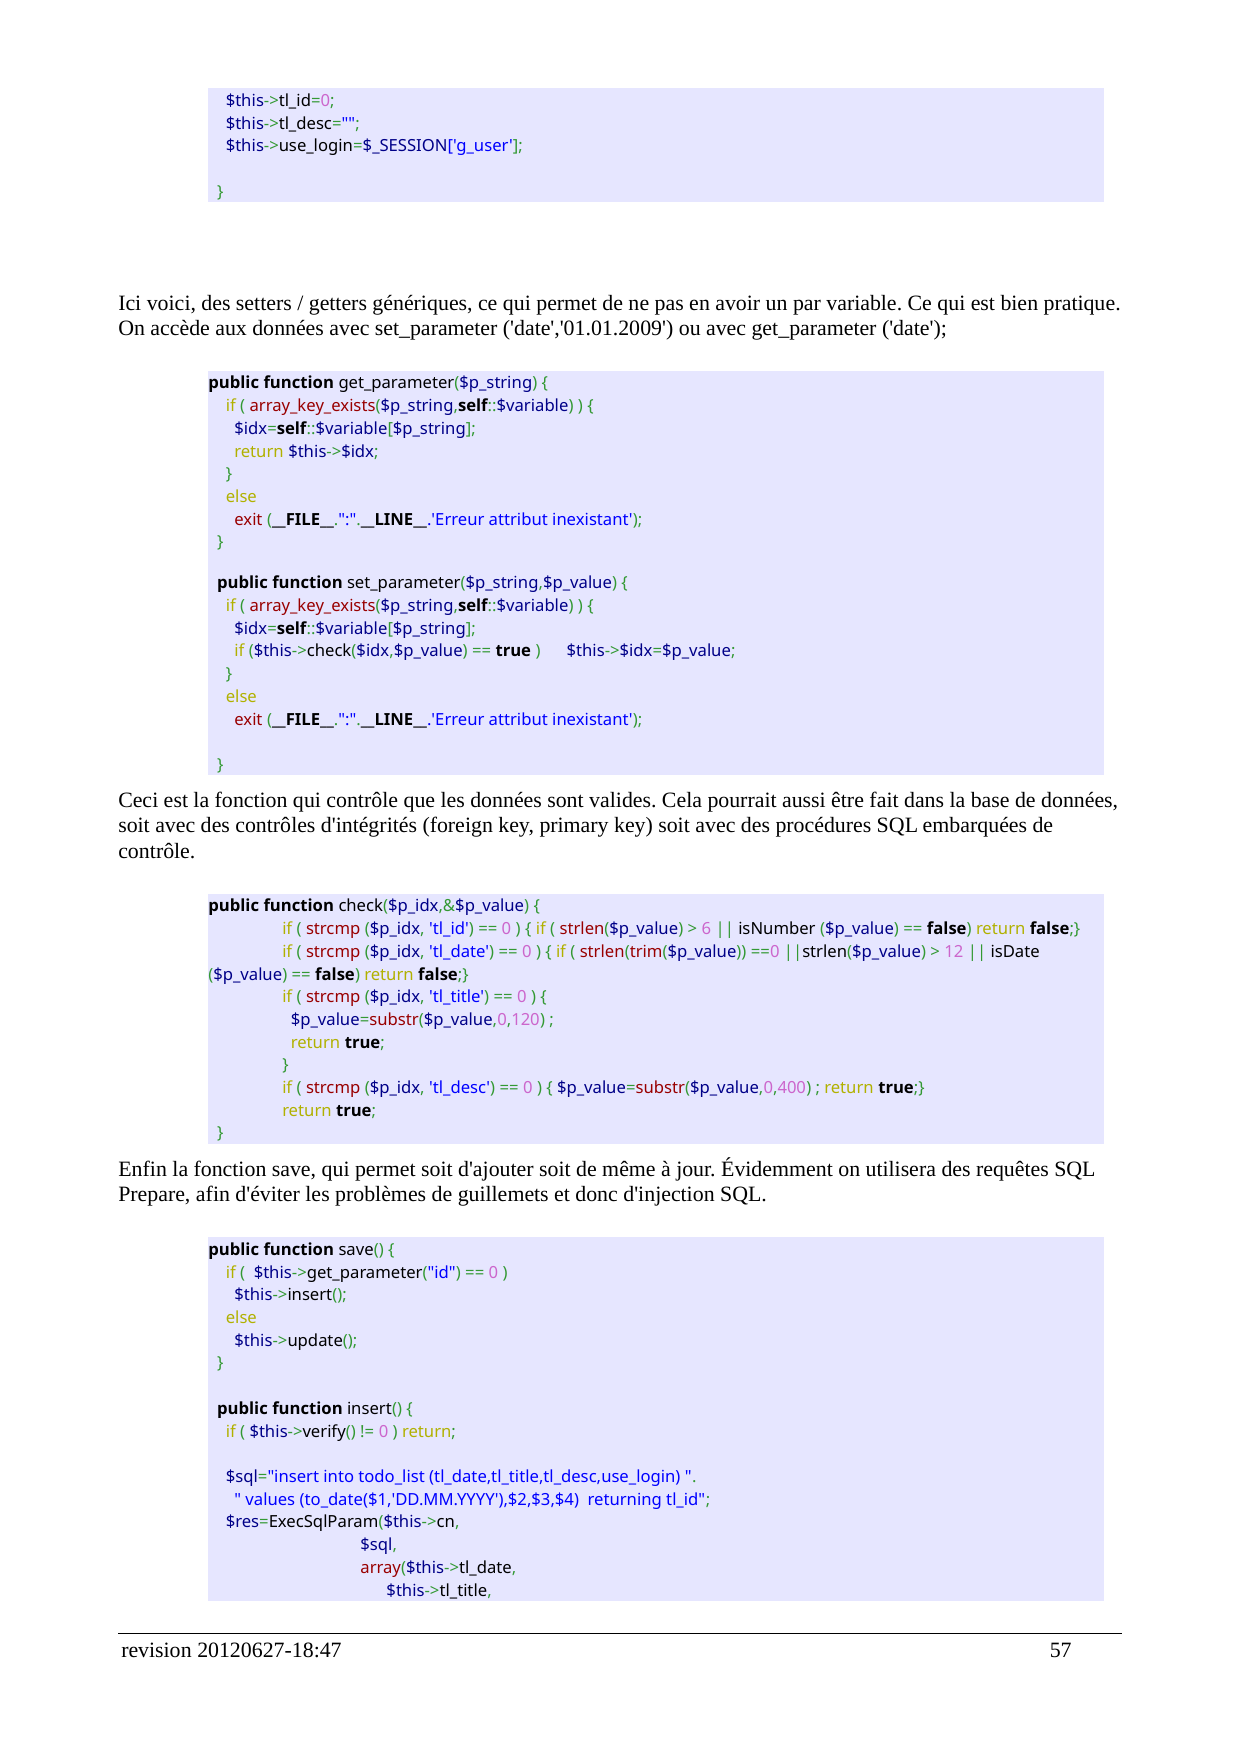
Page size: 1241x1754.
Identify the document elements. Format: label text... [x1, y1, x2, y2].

text Ceci est la fonction qui contrôle que les données sont valides. Cela pourrait aussi être fait dans la base de données, soit avec des contrôles d'intégrités (foreign key, primary key) soit avec des procédures SQL embarquées de contrôle. [118, 787, 1122, 863]
text Enfin la fonction save, qui permet soit d'ajouter soit de même à jour. Évidemment on utilisera des requêtes SQL Prepare, afin d'éviter les problèmes de guillemets et donc d'injection SQL. [118, 1156, 1122, 1206]
text Ici voici, des setters / getters génériques, ce qui permet de ne pas en avoir un par variable. Ce qui est bien pratique. On accède aux données avec set_parameter ('date','01.01.2009') ou avec get_parameter ('date'); [118, 289, 1122, 340]
text public function save() { if ( $this->get_parameter("id") == 0 ) $this->insert(); else $this->update(); } public function insert() { if ( $this->verify() != 0 ) return; $sql="insert into todo_list (tl_date,tl_title,tl_desc,use_login) ". " values (to_date($1,'DD.MM.YYYY'),$2,$3,$4) returning tl_id"; $res=ExecSqlParam($this->cn, $sql, array($this->tl_date, $this->tl_title, [208, 1237, 1104, 1601]
text public function set_parameter($p_string,$p_value) { if ( array_key_exists($p_string,self::$variable) ) { $idx=self::$variable[$p_string]; if ($this->check($idx,$p_value) == true ) $this->$idx=$p_value; } else exit (__FILE__.":".__LINE__.'Erreur attribut inexistant'); } [208, 571, 1104, 775]
text $this->tl_id=0; $this->tl_desc=""; $this->use_login=$_SESSION['g_user']; } [208, 88, 1104, 202]
text public function check($p_idx,&$p_value) { if ( strcmp ($p_idx, 'tl_id') == 0 ) { if ( strlen($p_value) > 6 || isNumber ($p_value) == false) return false;} if ( strcmp ($p_idx, 'tl_date') == 0 ) { if ( strlen(trim($p_value)) ==0 ||strlen($p_value) > 12 || isDate ($p_value) == false) return false;} if ( strcmp ($p_idx, 'tl_title') == 0 ) { $p_value=substr($p_value,0,120) ; return true; } if ( strcmp ($p_idx, 'tl_desc') == 0 ) { $p_value=substr($p_value,0,400) ; return true;} return true; } [208, 894, 1104, 1144]
text public function get_parameter($p_string) { if ( array_key_exists($p_string,self::$variable) ) { $idx=self::$variable[$p_string]; return $this->$idx; } else exit (__FILE__.":".__LINE__.'Erreur attribut inexistant'); } [208, 371, 1104, 553]
